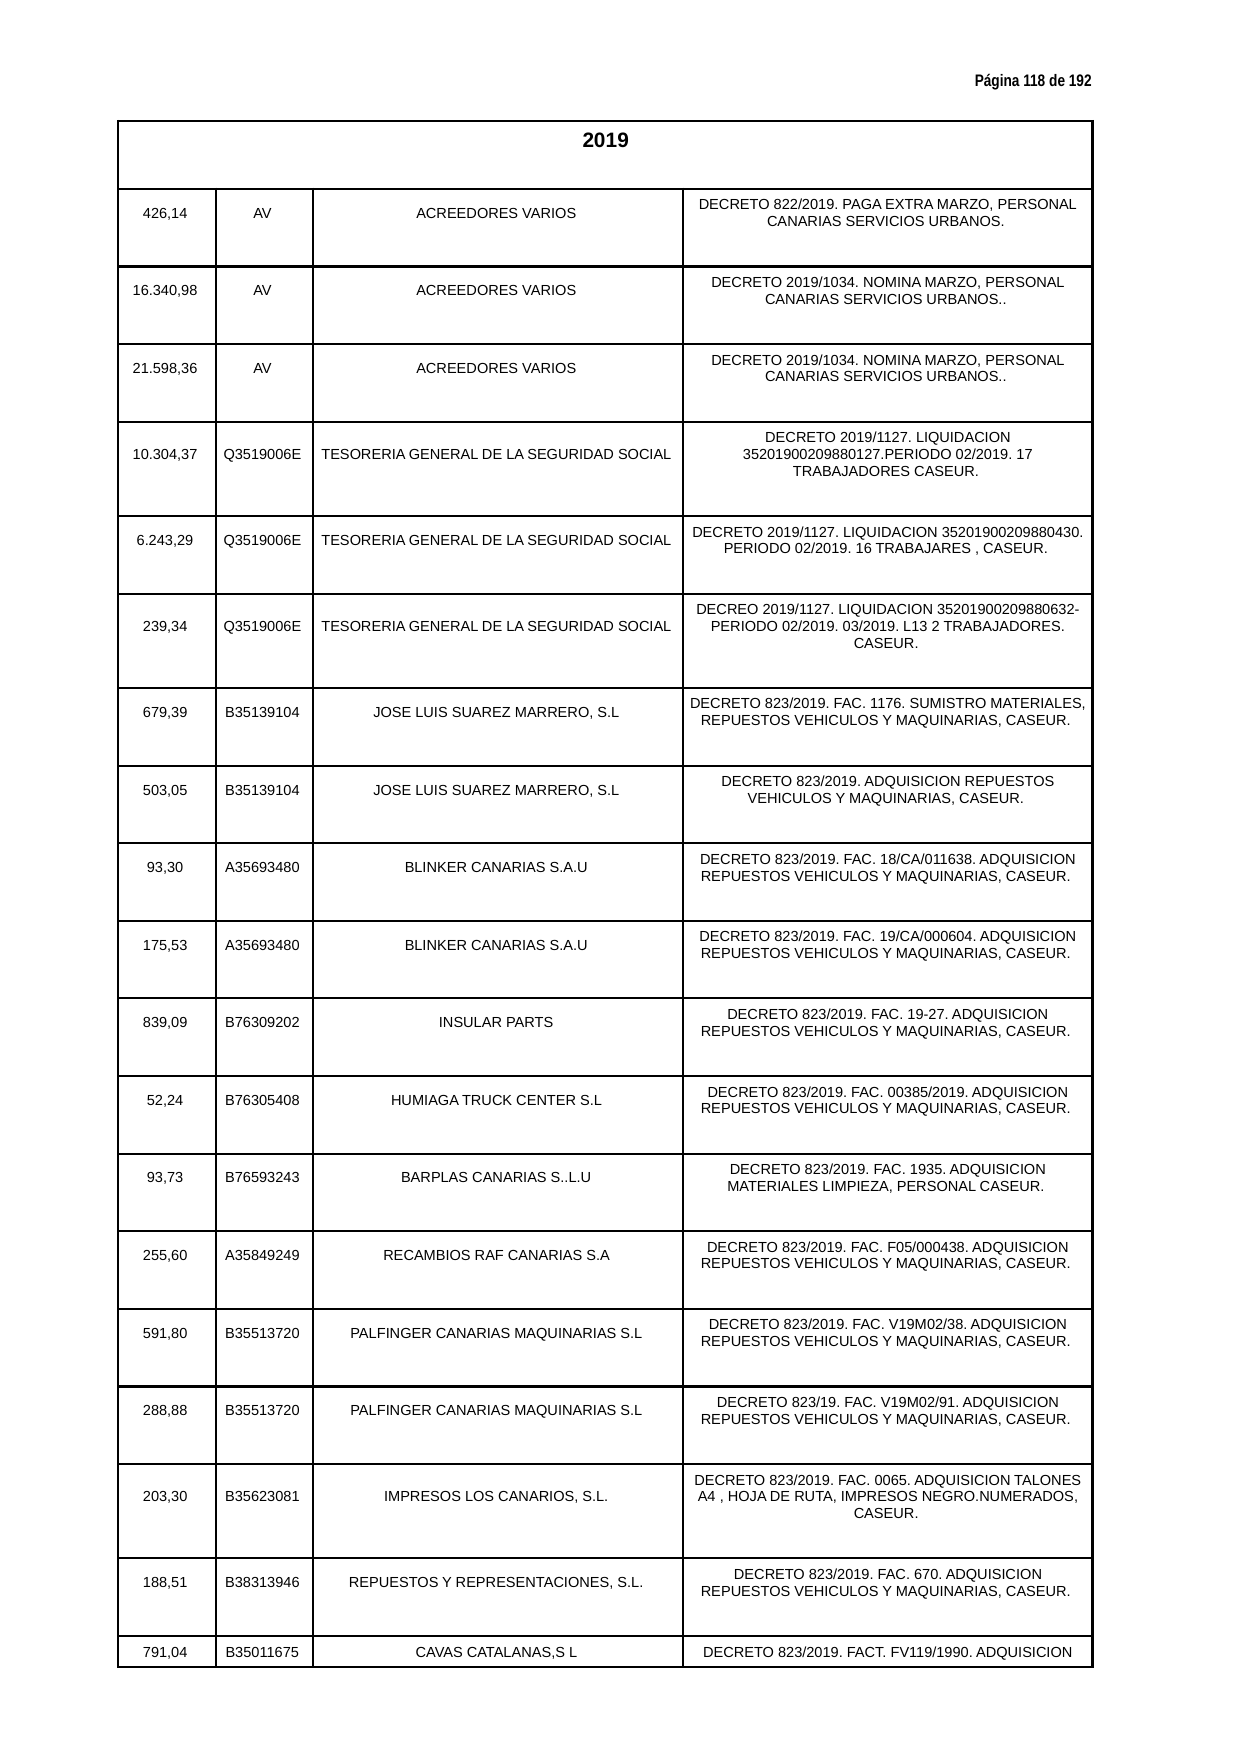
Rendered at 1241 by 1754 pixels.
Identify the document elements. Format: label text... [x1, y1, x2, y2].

table_cell ACREEDORES VARIOS [314, 345, 682, 421]
table_cell 93,73 [119, 1155, 215, 1230]
table_cell JOSE LUIS SUAREZ MARRERO, S.L [314, 689, 682, 764]
table_cell DECRETO 2019/1034. NOMINA MARZO, PERSONAL CANARIAS SERVICIOS URBANOS.. [684, 268, 1091, 343]
table_cell DECRETO 823/2019. FAC. 1176. SUMISTRO MATERIALES, REPUESTOS VEHICULOS Y MAQUINARIAS, CASEUR. [684, 689, 1091, 764]
table_cell RECAMBIOS RAF CANARIAS S.A [314, 1232, 682, 1308]
table_cell DECREO 2019/1127. LIQUIDACION 35201900209880632- PERIODO 02/2019. 03/2019. L13 2 TRABAJADORES. CASEUR. [684, 595, 1091, 687]
table_cell 52,24 [119, 1077, 215, 1152]
table_cell DECRETO 823/2019. FAC. 00385/2019. ADQUISICION REPUESTOS VEHICULOS Y MAQUINARIAS, CASEUR. [684, 1077, 1091, 1152]
table_cell DECRETO 823/2019. FAC. 1935. ADQUISICION MATERIALES LIMPIEZA, PERSONAL CASEUR. [684, 1155, 1091, 1230]
table_cell PALFINGER CANARIAS MAQUINARIAS S.L [314, 1310, 682, 1385]
table_cell 10.304,37 [119, 423, 215, 515]
table_cell HUMIAGA TRUCK CENTER S.L [314, 1077, 682, 1152]
table_cell 288,88 [119, 1388, 215, 1463]
table_cell CAVAS CATALANAS,S L [314, 1637, 682, 1666]
table_cell DECRETO 823/19. FAC. V19M02/91. ADQUISICION REPUESTOS VEHICULOS Y MAQUINARIAS, CASEUR. [684, 1388, 1091, 1463]
table_cell Q3519006E [217, 423, 312, 515]
table_cell TESORERIA GENERAL DE LA SEGURIDAD SOCIAL [314, 517, 682, 592]
table_cell 426,14 [119, 190, 215, 265]
table_cell B35139104 [217, 689, 312, 764]
table_cell AV [217, 268, 312, 343]
table_cell DECRETO 822/2019. PAGA EXTRA MARZO, PERSONAL CANARIAS SERVICIOS URBANOS. [684, 190, 1091, 265]
table_cell B35513720 [217, 1388, 312, 1463]
table_cell A35693480 [217, 844, 312, 920]
table_cell REPUESTOS Y REPRESENTACIONES, S.L. [314, 1559, 682, 1635]
table_cell DECRETO 823/2019. FAC. 670. ADQUISICION REPUESTOS VEHICULOS Y MAQUINARIAS, CASEUR. [684, 1559, 1091, 1635]
table_cell DECRETO 823/2019. FAC. 19/CA/000604. ADQUISICION REPUESTOS VEHICULOS Y MAQUINARIAS, CASEUR. [684, 922, 1091, 997]
table_cell JOSE LUIS SUAREZ MARRERO, S.L [314, 767, 682, 842]
table_cell DECRETO 823/2019. FAC. V19M02/38. ADQUISICION REPUESTOS VEHICULOS Y MAQUINARIAS, CASEUR. [684, 1310, 1091, 1385]
table_cell TESORERIA GENERAL DE LA SEGURIDAD SOCIAL [314, 595, 682, 687]
table_cell 503,05 [119, 767, 215, 842]
table_cell DECRETO 2019/1034. NOMINA MARZO, PERSONAL CANARIAS SERVICIOS URBANOS.. [684, 345, 1091, 421]
table_cell 255,60 [119, 1232, 215, 1308]
table_cell INSULAR PARTS [314, 999, 682, 1075]
table_cell AV [217, 190, 312, 265]
table_cell 21.598,36 [119, 345, 215, 421]
table_cell ACREEDORES VARIOS [314, 268, 682, 343]
table_cell Q3519006E [217, 517, 312, 592]
table_cell B76309202 [217, 999, 312, 1075]
table_cell DECRETO 823/2019. FAC. 19-27. ADQUISICION REPUESTOS VEHICULOS Y MAQUINARIAS, CASEUR. [684, 999, 1091, 1075]
table_cell AV [217, 345, 312, 421]
table_cell 6.243,29 [119, 517, 215, 592]
table_cell 839,09 [119, 999, 215, 1075]
table_cell 175,53 [119, 922, 215, 997]
table_cell IMPRESOS LOS CANARIOS, S.L. [314, 1465, 682, 1557]
table_cell DECRETO 2019/1127. LIQUIDACION 35201900209880430. PERIODO 02/2019. 16 TRABAJARES , CASEUR. [684, 517, 1091, 592]
table_cell DECRETO 823/2019. FAC. F05/000438. ADQUISICION REPUESTOS VEHICULOS Y MAQUINARIAS, CASEUR. [684, 1232, 1091, 1308]
table_cell B76593243 [217, 1155, 312, 1230]
table_cell PALFINGER CANARIAS MAQUINARIAS S.L [314, 1388, 682, 1463]
table_cell BARPLAS CANARIAS S..L.U [314, 1155, 682, 1230]
table_cell ACREEDORES VARIOS [314, 190, 682, 265]
table_cell A35693480 [217, 922, 312, 997]
table_header 2019 [119, 122, 1091, 188]
table_cell B35623081 [217, 1465, 312, 1557]
table_cell DECRETO 2019/1127. LIQUIDACION 35201900209880127.PERIODO 02/2019. 17 TRABAJADORES CASEUR. [684, 423, 1091, 515]
table_cell 93,30 [119, 844, 215, 920]
table_cell B38313946 [217, 1559, 312, 1635]
table_cell DECRETO 823/2019. FAC. 18/CA/011638. ADQUISICION REPUESTOS VEHICULOS Y MAQUINARIAS, CASEUR. [684, 844, 1091, 920]
table_cell Q3519006E [217, 595, 312, 687]
table_cell 203,30 [119, 1465, 215, 1557]
table_cell TESORERIA GENERAL DE LA SEGURIDAD SOCIAL [314, 423, 682, 515]
table_cell DECRETO 823/2019. ADQUISICION REPUESTOS VEHICULOS Y MAQUINARIAS, CASEUR. [684, 767, 1091, 842]
table_cell 239,34 [119, 595, 215, 687]
table_cell 188,51 [119, 1559, 215, 1635]
table_cell DECRETO 823/2019. FACT. FV119/1990. ADQUISICION [684, 1637, 1091, 1666]
table_cell B35139104 [217, 767, 312, 842]
table_cell 16.340,98 [119, 268, 215, 343]
table_cell B35513720 [217, 1310, 312, 1385]
table_cell BLINKER CANARIAS S.A.U [314, 844, 682, 920]
table_cell 679,39 [119, 689, 215, 764]
table_cell BLINKER CANARIAS S.A.U [314, 922, 682, 997]
table_cell B35011675 [217, 1637, 312, 1666]
table_cell A35849249 [217, 1232, 312, 1308]
table_cell 791,04 [119, 1637, 215, 1666]
table_cell DECRETO 823/2019. FAC. 0065. ADQUISICION TALONES A4 , HOJA DE RUTA, IMPRESOS NEGRO.NUMERADOS, CASEUR. [684, 1465, 1091, 1557]
table_cell 591,80 [119, 1310, 215, 1385]
table_cell B76305408 [217, 1077, 312, 1152]
